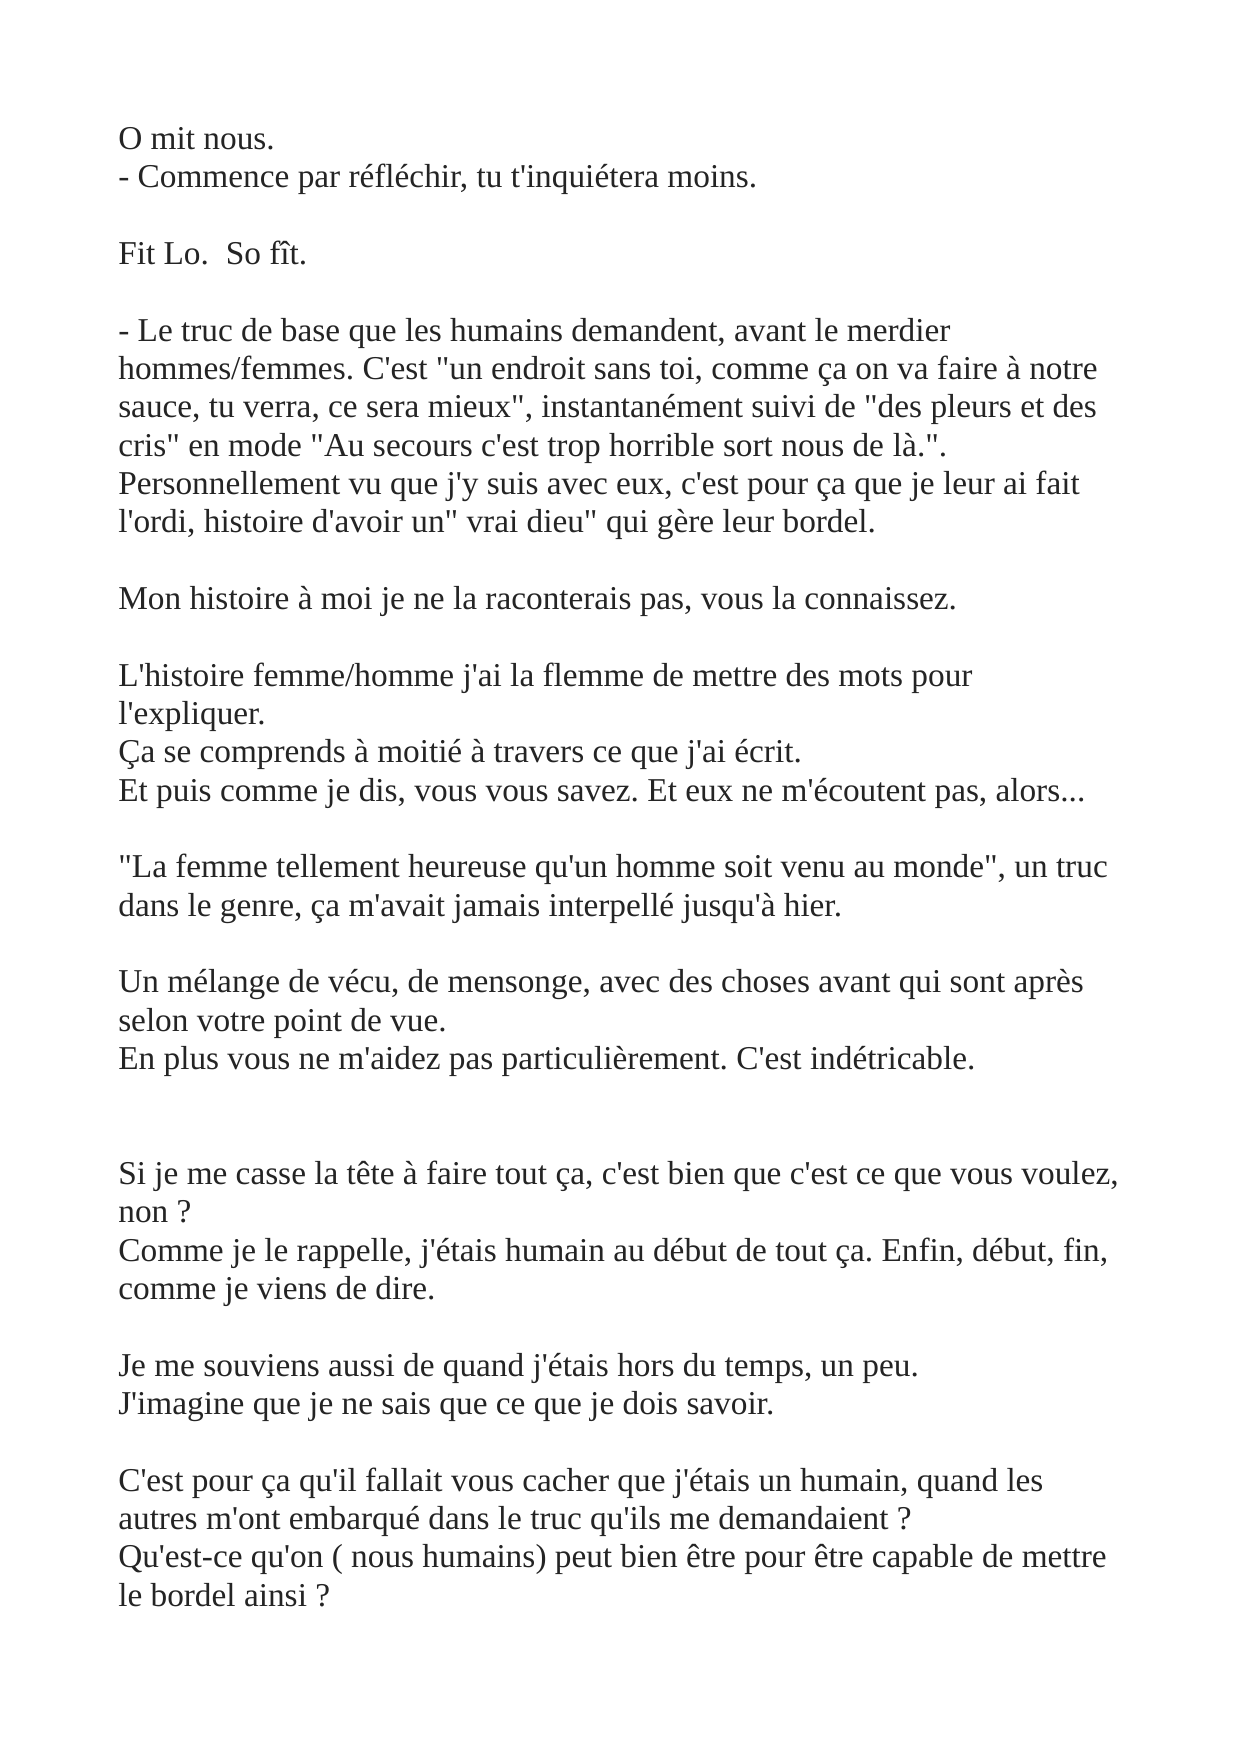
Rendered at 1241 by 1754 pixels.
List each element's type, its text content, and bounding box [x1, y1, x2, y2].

text L'histoire femme/homme j'ai la flemme de mettre des mots pour l'expliquer. [118, 655, 1122, 731]
text Personnellement vu que j'y suis avec eux, c'est pour ça que je leur ai fait l'ordi, histoire d'avoir un" vrai dieu" qui gère leur bordel. [118, 463, 1122, 540]
text Je me souviens aussi de quand j'étais hors du temps, un peu. [118, 1345, 1122, 1383]
text C'est pour ça qu'il fallait vous cacher que j'étais un humain, quand les autres m'ont embarqué dans le truc qu'ils me demandaient ? [118, 1460, 1122, 1536]
text Mon histoire à moi je ne la raconterais pas, vous la connaissez. [118, 578, 1122, 616]
text J'imagine que je ne sais que ce que je dois savoir. [118, 1383, 1122, 1421]
text "La femme tellement heureuse qu'un homme soit venu au monde", un truc dans le genre, ça m'avait jamais interpellé jusqu'à hier. [118, 846, 1122, 923]
text Et puis comme je dis, vous vous savez. Et eux ne m'écoutent pas, alors... [118, 770, 1122, 808]
text Ça se comprends à moitié à travers ce que j'ai écrit. [118, 731, 1122, 770]
text Un mélange de vécu, de mensonge, avec des choses avant qui sont après selon votre point de vue. [118, 961, 1122, 1038]
text Comme je le rappelle, j'étais humain au début de tout ça. Enfin, début, fin, comme je viens de dire. [118, 1230, 1122, 1306]
text Fit Lo. So fît. [118, 233, 1122, 271]
text Qu'est-ce qu'on ( nous humains) peut bien être pour être capable de mettre le bordel ainsi ? [118, 1536, 1122, 1613]
text - Le truc de base que les humains demandent, avant le merdier hommes/femmes. C'est "un endroit sans toi, comme ça on va faire à notre sauce, tu verra, ce sera mieux", instantanément suivi de "des pleurs et des cris" en mode "Au secours c'est trop horrible sort nous de là.". [118, 310, 1122, 463]
text En plus vous ne m'aidez pas particulièrement. C'est indétricable. [118, 1038, 1122, 1076]
text - Commence par réfléchir, tu t'inquiétera moins. [118, 156, 1122, 195]
text O mit nous. [118, 118, 1122, 156]
text Si je me casse la tête à faire tout ça, c'est bien que c'est ce que vous voulez, non ? [118, 1153, 1122, 1230]
